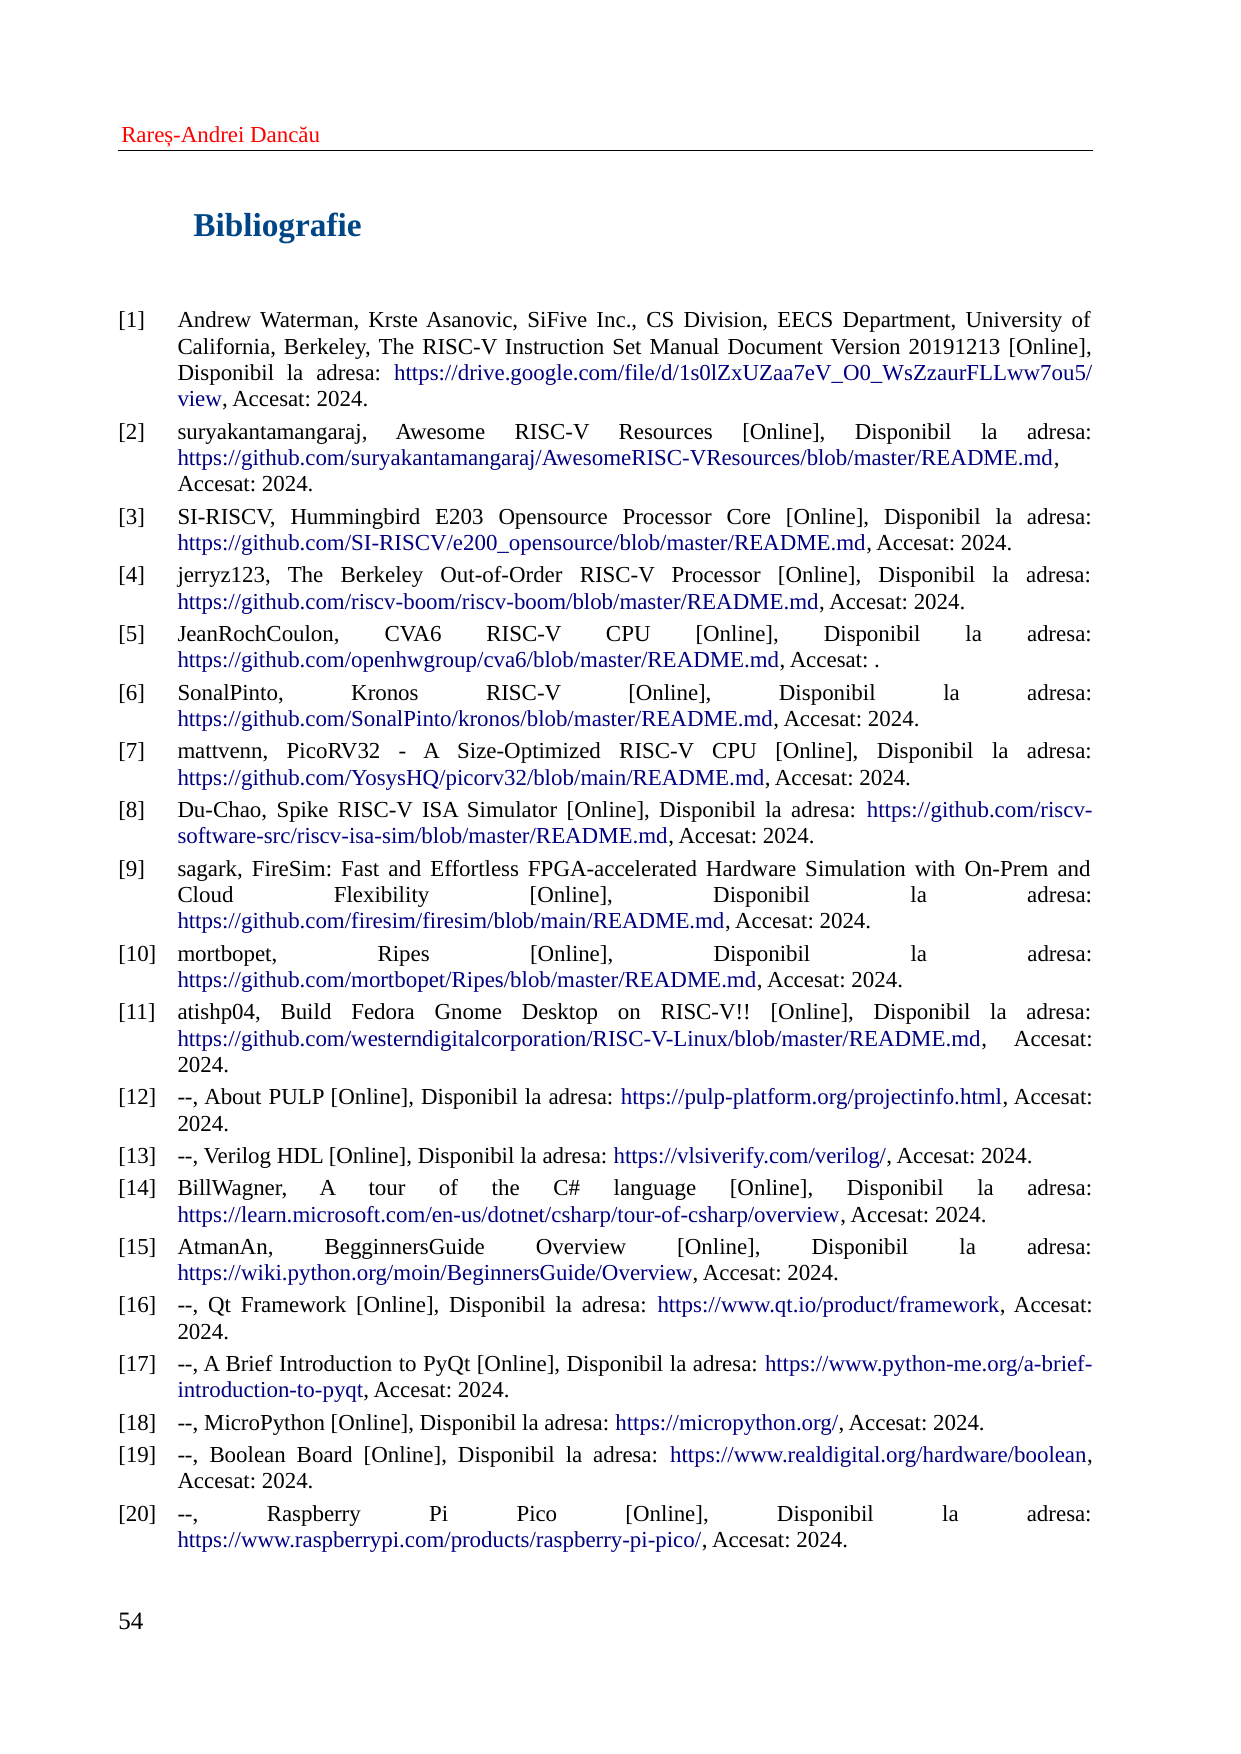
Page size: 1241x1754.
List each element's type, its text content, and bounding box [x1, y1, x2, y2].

text [4] jerryz123, The Berkeley Out-of-Order RISC-V Processor [Online], Disponibil la adresa: https://github.com/riscv-boom/riscv-boom/blob/master/README.md, Accesat: 2024. [118, 561, 1093, 614]
text [9] sagark, FireSim: Fast and Effortless FPGA-accelerated Hardware Simulation with On-Prem and Cloud Flexibility [Online], Disponibil la adresa: https://github.com/firesim/firesim/blob/main/README.md, Accesat: 2024. [118, 855, 1093, 934]
text [15] AtmanAn, BegginnersGuide Overview [Online], Disponibil la adresa: https://wiki.python.org/moin/BeginnersGuide/Overview, Accesat: 2024. [118, 1233, 1093, 1286]
text [7] mattvenn, PicoRV32 - A Size-Optimized RISC-V CPU [Online], Disponibil la adresa: https://github.com/YosysHQ/picorv32/blob/main/README.md, Accesat: 2024. [118, 737, 1093, 790]
text [8] Du-Chao, Spike RISC-V ISA Simulator [Online], Disponibil la adresa: https://github.com/riscv-software-src/riscv-isa-sim/blob/master/README.md, Accesat: 2024. [118, 796, 1093, 849]
text [20] --, Raspberry Pi Pico [Online], Disponibil la adresa: https://www.raspberrypi.com/products/raspberry-pi-pico/, Accesat: 2024. [118, 1500, 1093, 1552]
subtitle Bibliografie [118, 205, 1093, 243]
text [1] Andrew Waterman, Krste Asanovic, SiFive Inc., CS Division, EECS Department, University of California, Berkeley, The RISC-V Instruction Set Manual Document Version 20191213 [Online], Disponibil la adresa: https://drive.google.com/file/d/1s0lZxUZaa7eV_O0_WsZzaurFLLww7ou5/view, Accesat: 2024. [118, 306, 1093, 412]
text [11] atishp04, Build Fedora Gnome Desktop on RISC-V!! [Online], Disponibil la adresa: https://github.com/westerndigitalcorporation/RISC-V-Linux/blob/master/README.md, Accesat: 2024. [118, 998, 1093, 1077]
text [10] mortbopet, Ripes [Online], Disponibil la adresa: https://github.com/mortbopet/Ripes/blob/master/README.md, Accesat: 2024. [118, 940, 1093, 992]
text [13] --, Verilog HDL [Online], Disponibil la adresa: https://vlsiverify.com/verilog/, Accesat: 2024. [118, 1142, 1093, 1168]
text [16] --, Qt Framework [Online], Disponibil la adresa: https://www.qt.io/product/framework, Accesat: 2024. [118, 1292, 1093, 1344]
text [18] --, MicroPython [Online], Disponibil la adresa: https://micropython.org/, Accesat: 2024. [118, 1409, 1093, 1435]
text [19] --, Boolean Board [Online], Disponibil la adresa: https://www.realdigital.org/hardware/boolean, Accesat: 2024. [118, 1441, 1093, 1494]
text [6] SonalPinto, Kronos RISC-V [Online], Disponibil la adresa: https://github.com/SonalPinto/kronos/blob/master/README.md, Accesat: 2024. [118, 679, 1093, 731]
text [2] suryakantamangaraj, Awesome RISC-V Resources [Online], Disponibil la adresa: https://github.com/suryakantamangaraj/AwesomeRISC-VResources/blob/master/README.md, Accesat: 2024. [118, 418, 1093, 497]
text [3] SI-RISCV, Hummingbird E203 Opensource Processor Core [Online], Disponibil la adresa: https://github.com/SI-RISCV/e200_opensource/blob/master/README.md, Accesat: 2024. [118, 503, 1093, 556]
text [12] --, About PULP [Online], Disponibil la adresa: https://pulp-platform.org/projectinfo.html, Accesat: 2024. [118, 1083, 1093, 1136]
text [17] --, A Brief Introduction to PyQt [Online], Disponibil la adresa: https://www.python-me.org/a-brief-introduction-to-pyqt, Accesat: 2024. [118, 1350, 1093, 1403]
text [5] JeanRochCoulon, CVA6 RISC-V CPU [Online], Disponibil la adresa: https://github.com/openhwgroup/cva6/blob/master/README.md, Accesat: . [118, 620, 1093, 673]
text [14] BillWagner, A tour of the C# language [Online], Disponibil la adresa: https://learn.microsoft.com/en-us/dotnet/csharp/tour-of-csharp/overview, Accesat: 2024. [118, 1174, 1093, 1227]
